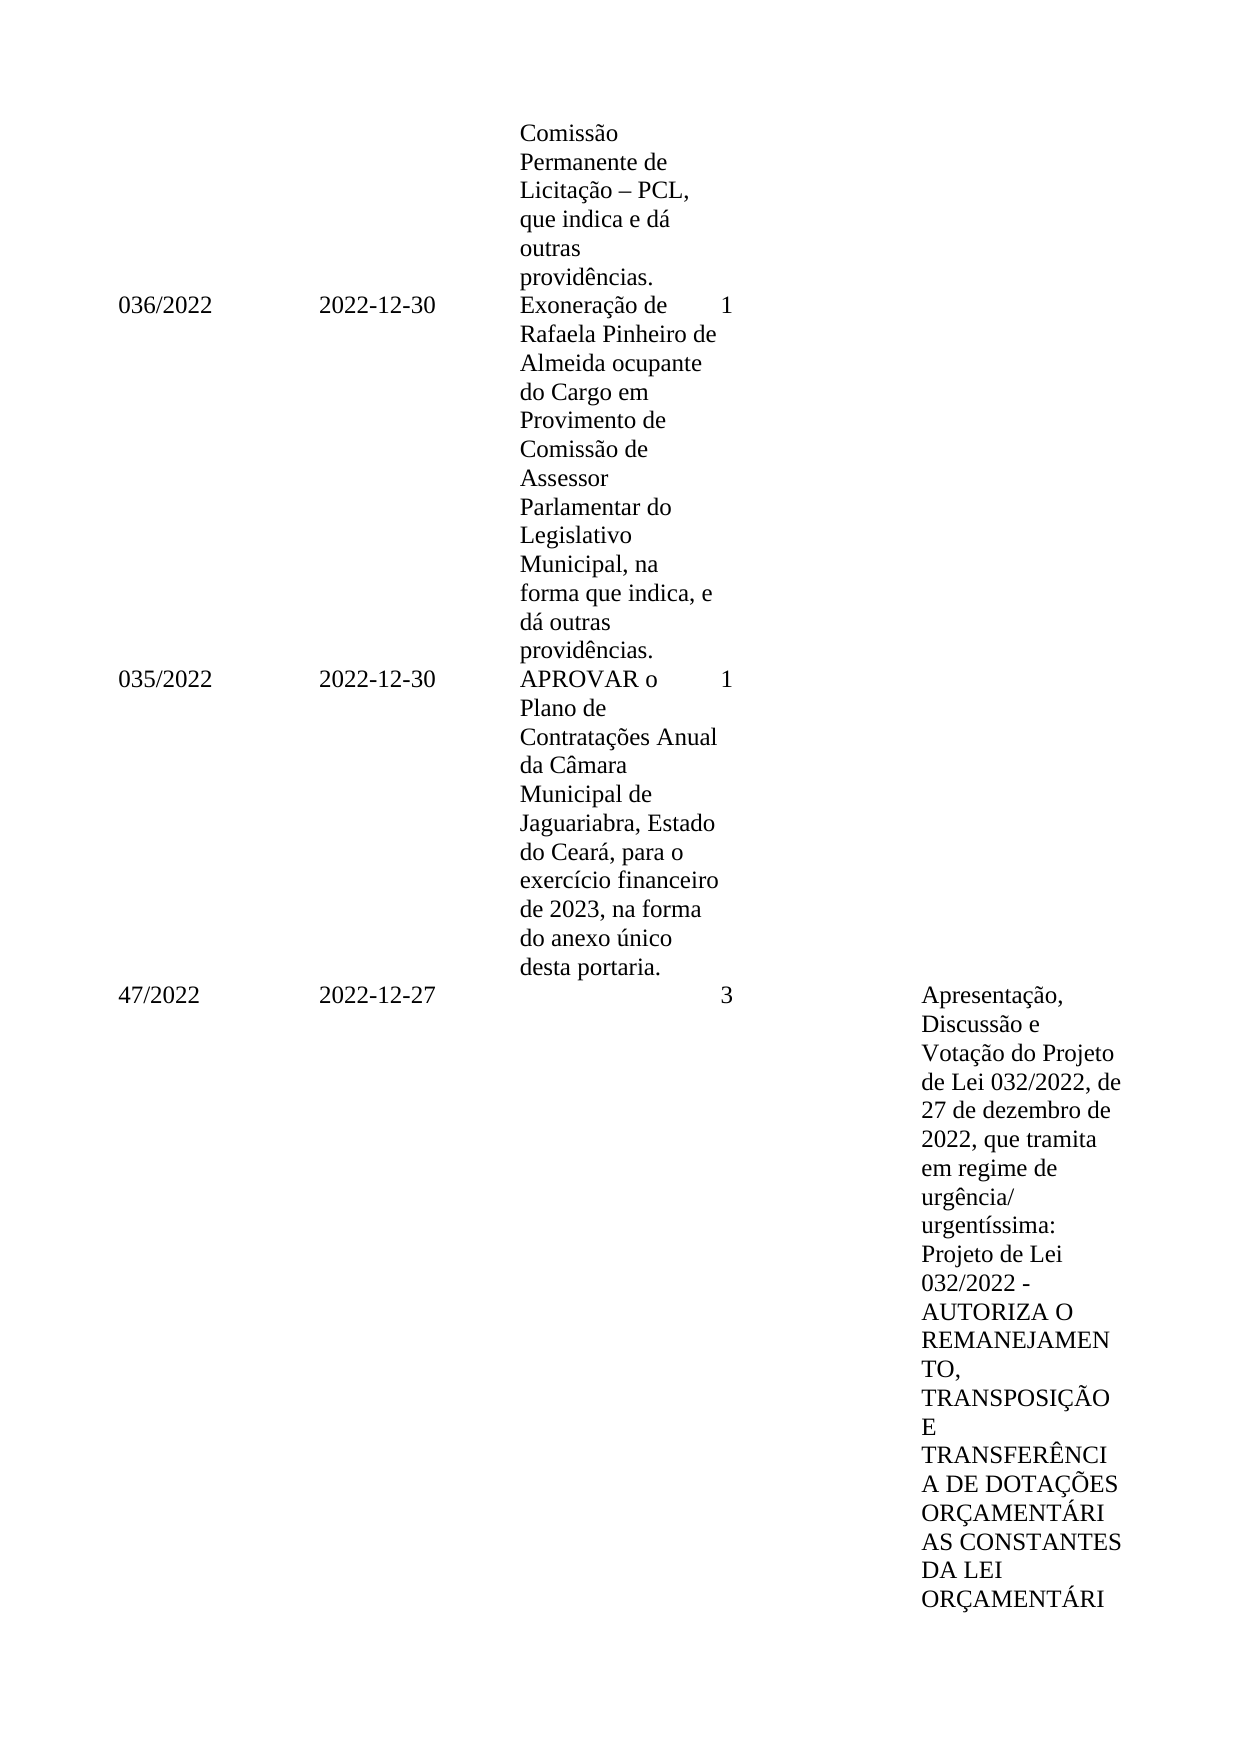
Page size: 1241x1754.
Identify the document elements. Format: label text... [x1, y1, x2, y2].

table_cell 035/2022 [118, 664, 319, 981]
table_cell 47/2022 [118, 981, 319, 1613]
table_cell 2022-12-30 [319, 291, 519, 664]
table_cell 2022-12-27 [319, 981, 519, 1613]
table_cell [921, 664, 1122, 981]
table_cell Comissão Permanente de Licitação – PCL, que indica e dá outras providências. [520, 118, 720, 291]
table_cell [921, 291, 1122, 664]
table_cell 2022-12-30 [319, 664, 519, 981]
table_cell APROVAR o Plano de Contratações Anual da Câmara Municipal de Jaguariabra, Estado do Ceará, para o exercício financeiro de 2023, na forma do anexo único desta portaria. [520, 664, 720, 981]
table_cell 1 [720, 291, 921, 664]
table_cell 3 [720, 981, 921, 1613]
table_cell Apresentação, Discussão e Votação do Projeto de Lei 032/2022, de 27 de dezembro de 2022, que tramita em regime de urgência/ urgentíssima: Projeto de Lei 032/2022 - AUTORIZA O REMANEJAMENTO, TRANSPOSIÇÃO E TRANSFERÊNCIA DE DOTAÇÕES ORÇAMENTÁRIAS CONSTANTES DA LEI ORÇAMENTÁRI [921, 981, 1122, 1613]
table_cell [921, 118, 1122, 291]
table_cell 036/2022 [118, 291, 319, 664]
table_cell 1 [720, 664, 921, 981]
table_cell Exoneração de Rafaela Pinheiro de Almeida ocupante do Cargo em Provimento de Comissão de Assessor Parlamentar do Legislativo Municipal, na forma que indica, e dá outras providências. [520, 291, 720, 664]
table_cell [520, 981, 720, 1613]
table_cell [118, 118, 319, 291]
table_cell [319, 118, 519, 291]
table_cell [720, 118, 921, 291]
